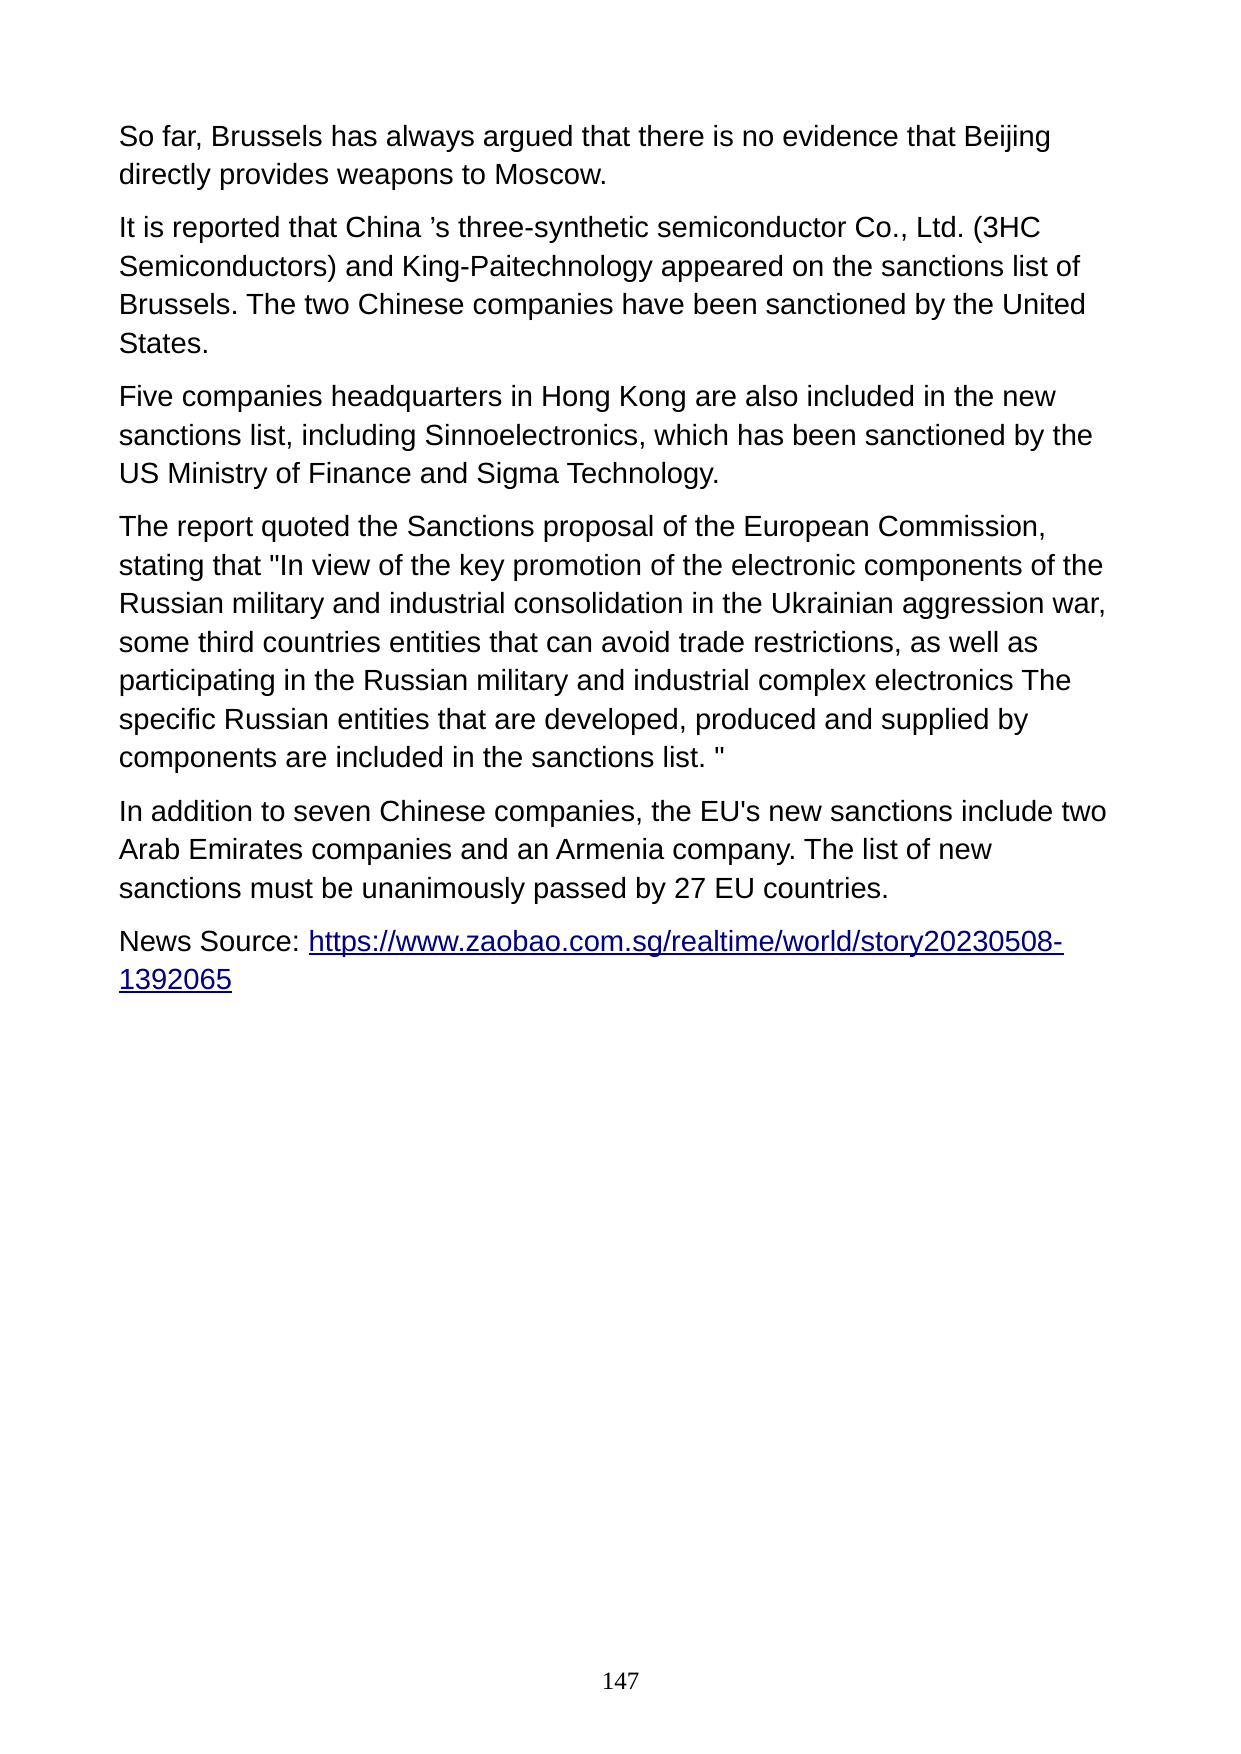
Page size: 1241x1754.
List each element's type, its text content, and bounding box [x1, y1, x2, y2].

text News Source: https://www.zaobao.com.sg/realtime/world/story20230508-1392065 [118, 924, 1122, 996]
text The report quoted the Sanctions proposal of the European Commission, stating that "In view of the key promotion of the electronic components of the Russian military and industrial consolidation in the Ukrainian aggression war, some third countries entities that can avoid trade restrictions, as well as participating in the Russian military and industrial complex electronics The specific Russian entities that are developed, produced and supplied by components are included in the sanctions list. " [118, 509, 1122, 774]
text Five companies headquarters in Hong Kong are also included in the new sanctions list, including Sinnoelectronics, which has been sanctioned by the US Ministry of Finance and Sigma Technology. [118, 379, 1122, 489]
text So far, Brussels has always argued that there is no evidence that Beijing directly provides weapons to Moscow. [118, 118, 1122, 191]
text In addition to seven Chinese companies, the EU's new sanctions include two Arab Emirates companies and an Armenia company. The list of new sanctions must be unanimously passed by 27 EU countries. [118, 793, 1122, 904]
text It is reported that China ’s three-synthetic semiconductor Co., Ltd. (3HC Semiconductors) and King-Paitechnology appeared on the sanctions list of Brussels. The two Chinese companies have been sanctioned by the United States. [118, 210, 1122, 359]
